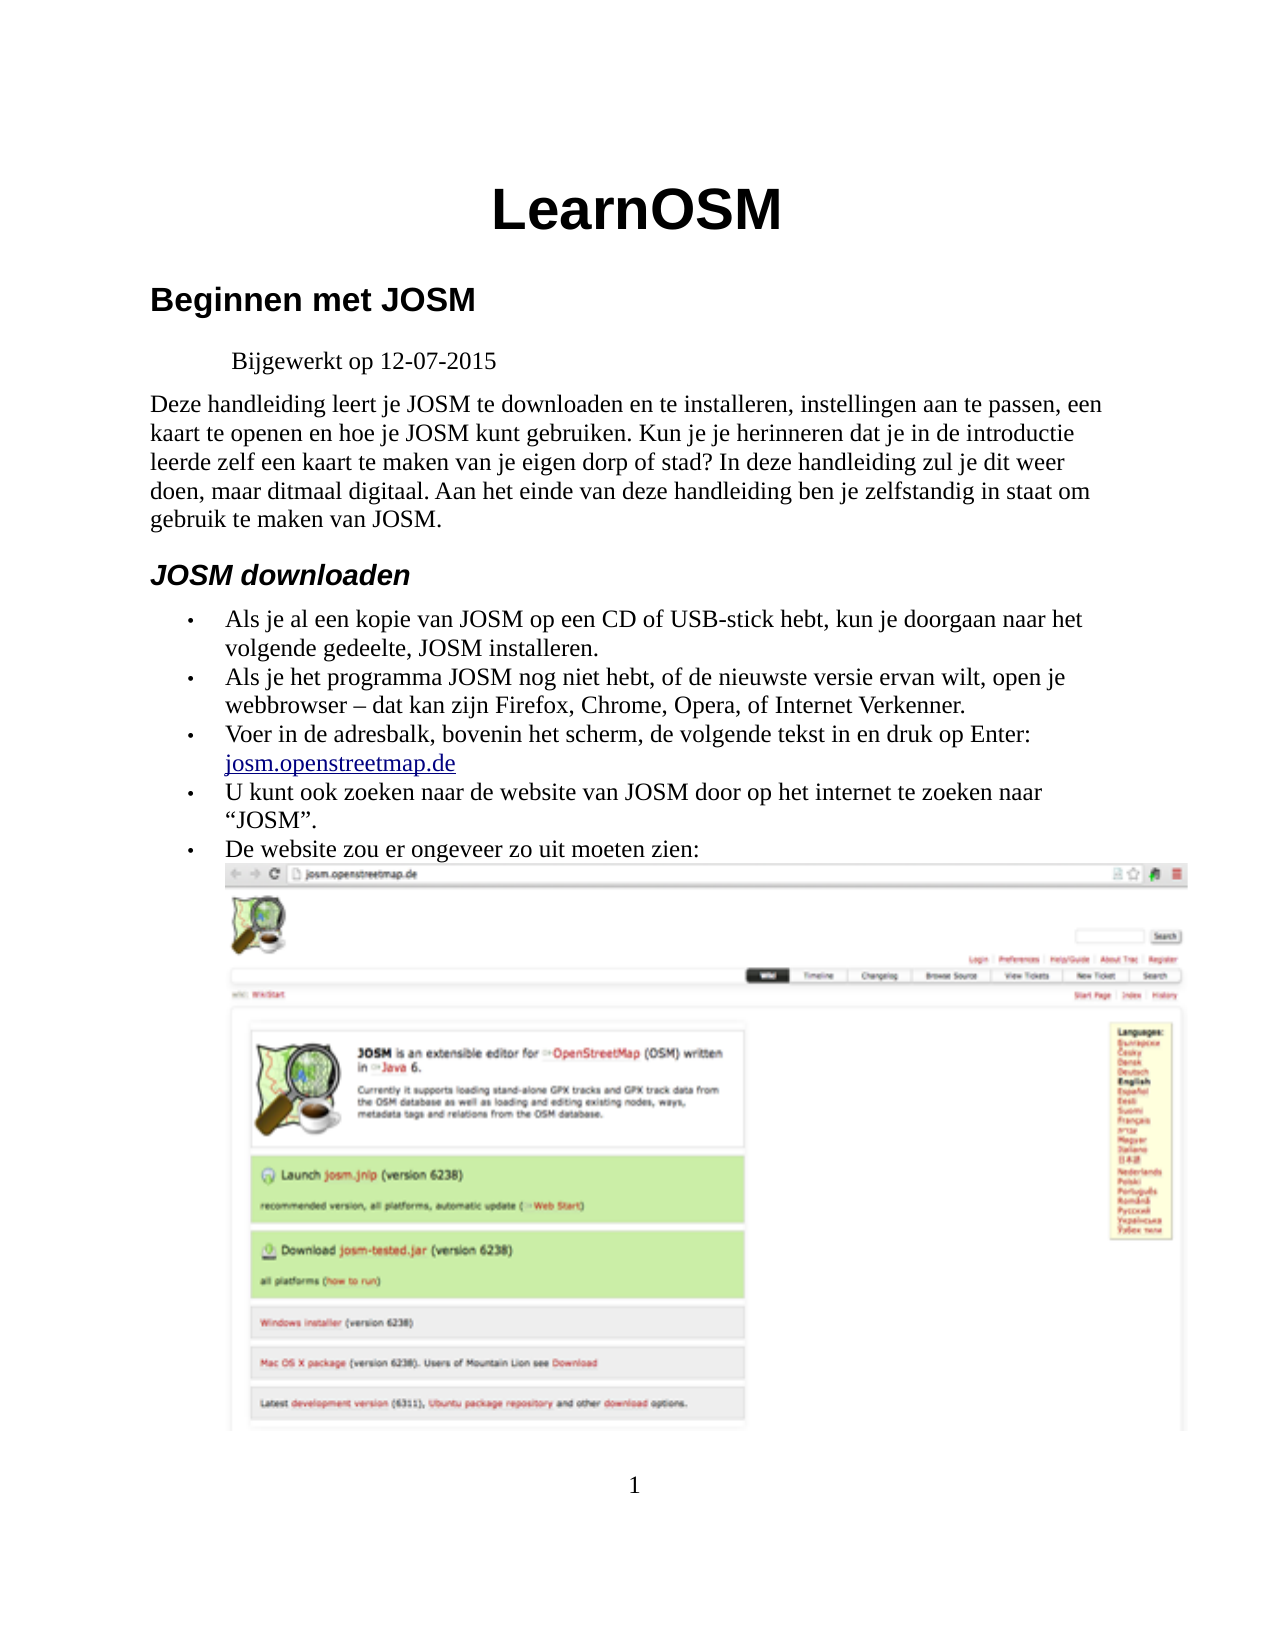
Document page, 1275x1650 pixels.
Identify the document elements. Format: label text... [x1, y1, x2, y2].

list De website zou er ongeveer zo uit moeten zien: [187, 834, 1125, 863]
text Bijgewerkt op 12-07-2015 [225, 346, 1125, 374]
list Voer in de adresbalk, bovenin het scherm, de volgende tekst in en druk op Enter: josm.openstreetmap.de [187, 719, 1125, 777]
title LearnOSM [150, 175, 1125, 242]
subtitle Beginnen met JOSM [150, 279, 1125, 318]
subtitle JOSM downloaden [150, 558, 1125, 592]
list U kunt ook zoeken naar de website van JOSM door op het internet te zoeken naar “JOSM”. [187, 777, 1125, 834]
picture [225, 863, 1188, 1431]
list Als je het programma JOSM nog niet hebt, of de nieuwste versie ervan wilt, open je webbrowser – dat kan zijn Firefox, Chrome, Opera, of Internet Verkenner. [187, 662, 1125, 719]
text Deze handleiding leert je JOSM te downloaden en te installeren, instellingen aan te passen, een kaart te openen en hoe je JOSM kunt gebruiken. Kun je je herinneren dat je in de introductie leerde zelf een kaart te maken van je eigen dorp of stad? In deze handleiding zul je dit weer doen, maar ditmaal digitaal. Aan het einde van deze handleiding ben je zelfstandig in staat om gebruik te maken van JOSM. [150, 389, 1125, 533]
list Als je al een kopie van JOSM op een CD of USB-stick hebt, kun je doorgaan naar het volgende gedeelte, JOSM installeren. [187, 604, 1125, 662]
